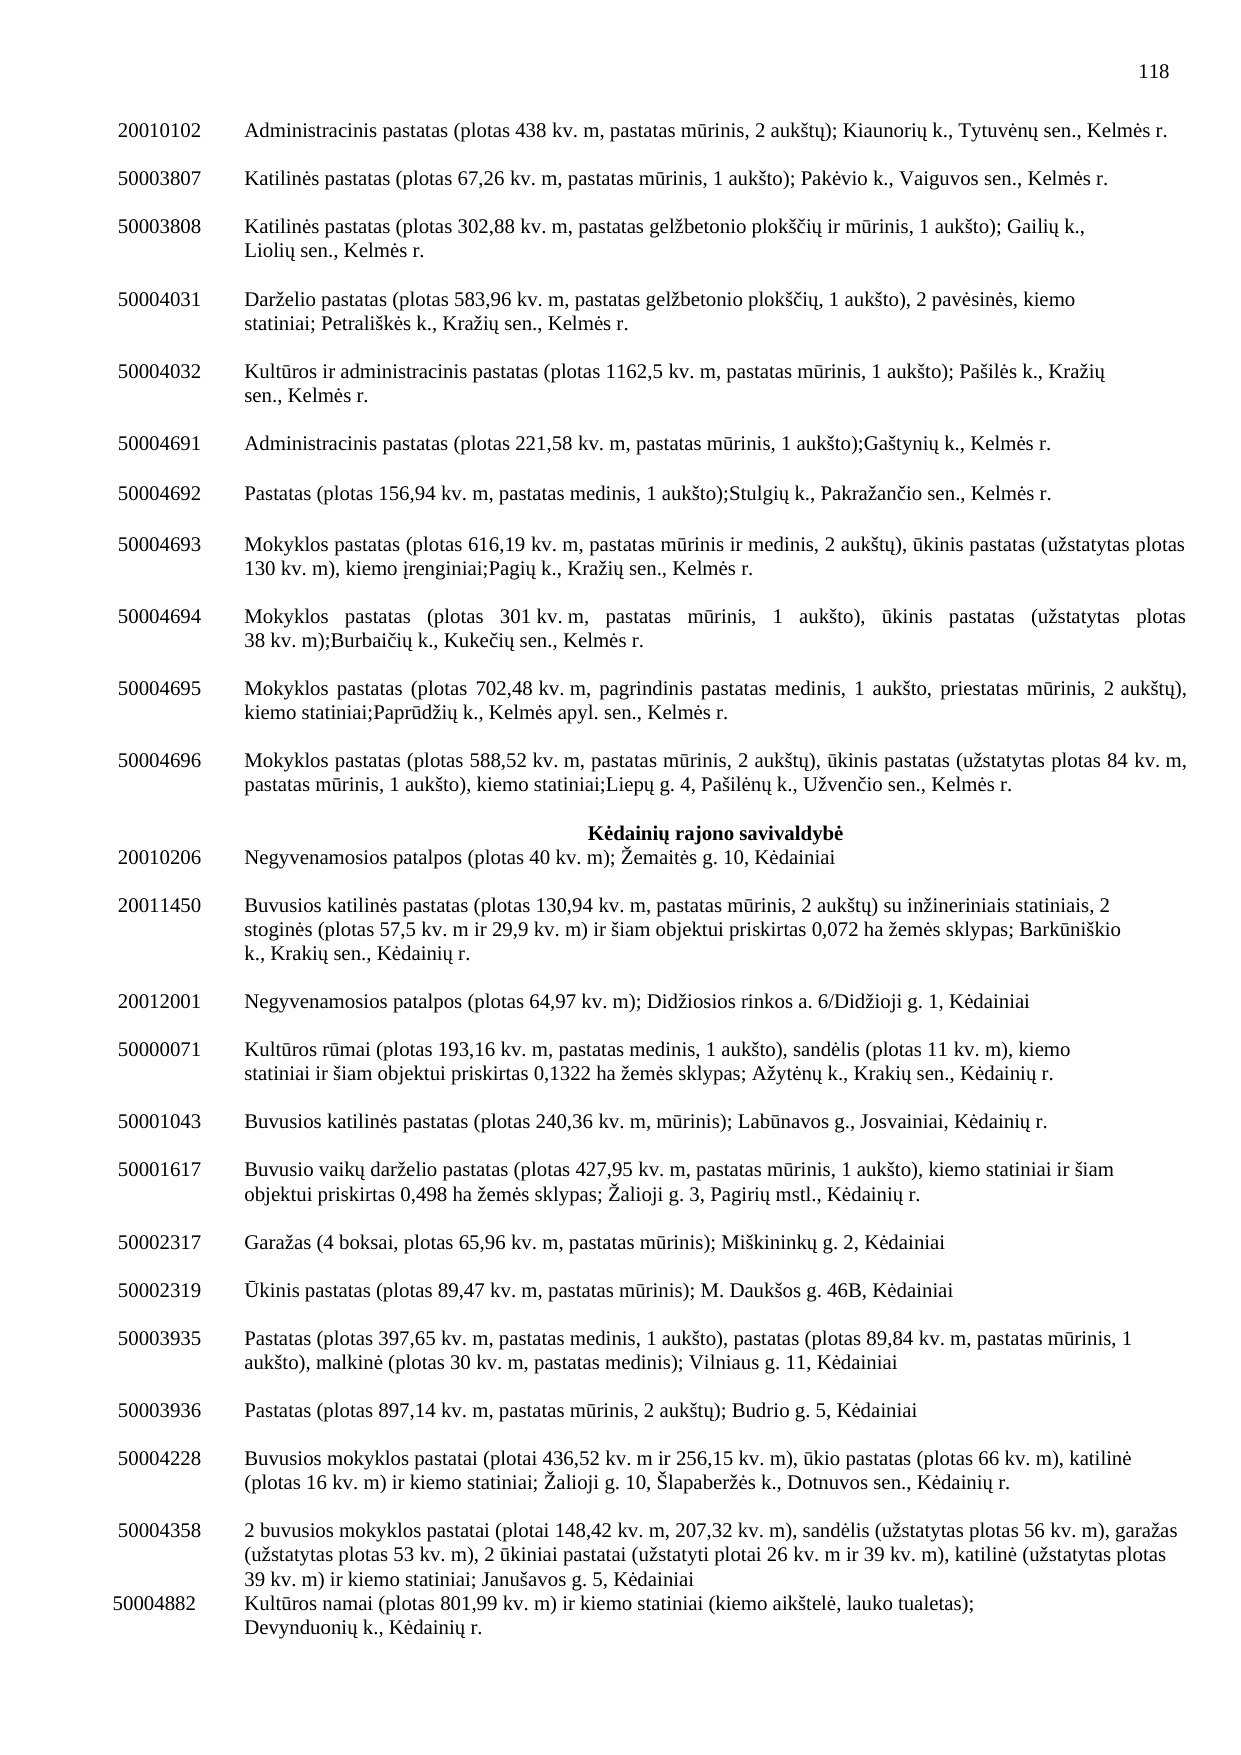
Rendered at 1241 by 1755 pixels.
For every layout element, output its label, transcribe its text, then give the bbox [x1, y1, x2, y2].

table_cell [1193, 893, 1198, 965]
table_cell [101, 821, 233, 844]
table_cell 50001617 [101, 1158, 233, 1206]
table_cell [1163, 1326, 1178, 1374]
table_cell [1198, 407, 1207, 431]
table_cell [1207, 335, 1240, 359]
table_cell [1193, 287, 1198, 335]
table_cell [1207, 821, 1240, 844]
table_cell Katilinės pastatas (plotas 302,88 kv. m, pastatas gelžbetonio plokščių ir mūrinis, 1 aukšto); Gailių k., Liolių sen., Kelmės r. [233, 214, 1148, 262]
table_cell [1198, 214, 1207, 262]
table_cell [1198, 1085, 1207, 1109]
table_cell [1198, 1278, 1207, 1302]
table_cell [1207, 845, 1240, 869]
table_cell [1148, 166, 1163, 190]
table_cell [1198, 604, 1207, 652]
table_cell [1198, 457, 1207, 481]
table_cell [1198, 1374, 1207, 1398]
table_cell [101, 1206, 1198, 1229]
table_cell [1148, 214, 1163, 262]
table_cell Pastatas (plotas 897,14 kv. m, pastatas mūrinis, 2 aukštų); Budrio g. 5, Kėdainiai [233, 1398, 1148, 1422]
table_cell [1193, 1158, 1198, 1206]
table_cell [1163, 287, 1178, 335]
table_cell [1198, 989, 1207, 1013]
table_cell [1198, 845, 1207, 869]
table_cell [1148, 1037, 1163, 1085]
table_cell [1148, 989, 1163, 1013]
table_cell [1207, 580, 1240, 604]
table_cell [1207, 287, 1240, 335]
table_cell Mokyklos pastatas (plotas 301 kv. m, pastatas mūrinis, 1 aukšto), ūkinis pastatas (užstatytas plotas 38 kv. m);Burbaičių k., Kukečių sen., Kelmės r. [233, 604, 1198, 652]
table_cell [1178, 359, 1192, 407]
table_cell [1178, 214, 1192, 262]
table_cell Buvusios katilinės pastatas (plotas 130,94 kv. m, pastatas mūrinis, 2 aukštų) su inžineriniais statiniais, 2 stoginės (plotas 57,5 kv. m ir 29,9 kv. m) ir šiam objektui priskirtas 0,072 ha žemės sklypas; Barkūniškio k., Krakių sen., Kėdainių r. [233, 893, 1148, 965]
table_cell [1207, 166, 1240, 190]
table_cell [1163, 1109, 1178, 1133]
table_cell [1148, 845, 1163, 869]
table_cell Ūkinis pastatas (plotas 89,47 kv. m, pastatas mūrinis); M. Daukšos g. 46B, Kėdainiai [233, 1278, 1148, 1302]
table_cell [1207, 1446, 1240, 1494]
table_cell 50004695 [101, 676, 233, 724]
table_cell [1198, 796, 1207, 821]
table_cell [1207, 989, 1240, 1013]
table_cell [1193, 989, 1198, 1013]
table_cell [1178, 1398, 1192, 1422]
table_cell [1207, 1374, 1240, 1398]
table_cell 50003807 [101, 166, 233, 190]
table_cell 50004031 [101, 287, 233, 335]
table_cell [1198, 1302, 1207, 1326]
table_cell [1198, 676, 1207, 724]
table_cell [1178, 1109, 1192, 1133]
table_cell [1207, 481, 1240, 508]
table_cell [1207, 893, 1240, 965]
table_cell [101, 796, 1198, 821]
table_cell [1148, 359, 1163, 407]
table_cell Administracinis pastatas (plotas 221,58 kv. m, pastatas mūrinis, 1 aukšto);Gaštynių k., Kelmės r. [233, 431, 1198, 457]
table_cell Kultūros namai (plotas 801,99 kv. m) ir kiemo statiniai (kiemo aikštelė, lauko tualetas); Devynduonių k., Kėdainių r. [233, 1591, 1192, 1639]
table_cell [1198, 1398, 1207, 1422]
table_cell [1207, 652, 1240, 676]
table_cell [1198, 1254, 1207, 1278]
table_cell [1193, 118, 1198, 142]
table_cell [1148, 1278, 1163, 1302]
table_cell [1198, 335, 1207, 359]
table_cell [1207, 532, 1240, 580]
table_cell [101, 263, 1198, 287]
table_cell [1198, 166, 1207, 190]
table_cell Garažas (4 boksai, plotas 65,96 kv. m, pastatas mūrinis); Miškininkų g. 2, Kėdainiai [233, 1230, 1148, 1254]
table_cell 20012001 [101, 989, 233, 1013]
table_cell 50004693 [101, 532, 233, 580]
table_cell 20011450 [101, 893, 233, 965]
table_cell [1198, 190, 1207, 214]
table_cell [1178, 166, 1192, 190]
table_cell [1207, 1278, 1240, 1302]
table_cell [1207, 214, 1240, 262]
table_cell [1163, 1037, 1178, 1085]
table_cell [1193, 1518, 1198, 1591]
table_cell [1198, 1518, 1207, 1591]
table_cell [1193, 1109, 1198, 1133]
table_cell [1178, 1326, 1192, 1374]
table_cell [1198, 580, 1207, 604]
table_cell [1207, 1518, 1240, 1591]
table_cell 50004032 [101, 359, 233, 407]
table_cell [1198, 869, 1207, 893]
table_cell [1193, 1398, 1198, 1422]
table_cell 50000071 [101, 1037, 233, 1085]
table_cell [1198, 821, 1207, 844]
table_cell [1207, 407, 1240, 431]
table_cell [1198, 142, 1207, 166]
table_cell 50003936 [101, 1398, 233, 1422]
table_cell 50003808 [101, 214, 233, 262]
table_cell Kultūros rūmai (plotas 193,16 kv. m, pastatas medinis, 1 aukšto), sandėlis (plotas 11 kv. m), kiemo statiniai ir šiam objektui priskirtas 0,1322 ha žemės sklypas; Ažytėnų k., Krakių sen., Kėdainių r. [233, 1037, 1148, 1085]
table_cell [1148, 287, 1163, 335]
table_cell [1198, 1591, 1207, 1639]
table_cell [1198, 481, 1207, 508]
table_cell Mokyklos pastatas (plotas 702,48 kv. m, pagrindinis pastatas medinis, 1 aukšto, priestatas mūrinis, 2 aukštų), kiemo statiniai;Paprūdžių k., Kelmės apyl. sen., Kelmės r. [233, 676, 1198, 724]
table_cell [1207, 1591, 1240, 1639]
table_cell [1148, 893, 1163, 965]
table_cell Mokyklos pastatas (plotas 588,52 kv. m, pastatas mūrinis, 2 aukštų), ūkinis pastatas (užstatytas plotas 84 kv. m, pastatas mūrinis, 1 aukšto), kiemo statiniai;Liepų g. 4, Pašilėnų k., Užvenčio sen., Kelmės r. [233, 748, 1198, 796]
table_cell [1198, 118, 1207, 142]
table_cell [101, 1133, 1198, 1157]
table_cell [1207, 1158, 1240, 1206]
table_cell [1178, 1278, 1192, 1302]
table_cell [1207, 1206, 1240, 1229]
table_cell [1207, 676, 1240, 724]
table_cell 50001043 [101, 1109, 233, 1133]
table_cell [1163, 1230, 1178, 1254]
table_cell [1207, 431, 1240, 457]
table_cell [1198, 1326, 1207, 1374]
table_cell [1198, 1230, 1207, 1254]
table_cell [1163, 893, 1178, 965]
table_cell Mokyklos pastatas (plotas 616,19 kv. m, pastatas mūrinis ir medinis, 2 aukštų), ūkinis pastatas (užstatytas plotas 130 kv. m), kiemo įrenginiai;Pagių k., Kražių sen., Kelmės r. [233, 532, 1198, 580]
table_cell [1207, 118, 1240, 142]
table_cell [101, 1013, 1198, 1037]
table_cell Negyvenamosios patalpos (plotas 64,97 kv. m); Didžiosios rinkos a. 6/Didžioji g. 1, Kėdainiai [233, 989, 1148, 1013]
table_cell [1178, 845, 1192, 869]
table_cell [1178, 1158, 1192, 1206]
table_cell 50004696 [101, 748, 233, 796]
table_cell [1207, 359, 1240, 407]
table_cell [1207, 965, 1240, 989]
table_cell Administracinis pastatas (plotas 438 kv. m, pastatas mūrinis, 2 aukštų); Kiaunorių k., Tytuvėnų sen., Kelmės r. [233, 118, 1192, 142]
table_cell [1198, 508, 1207, 532]
table_cell [1178, 1037, 1192, 1085]
table_cell [1163, 359, 1178, 407]
table_cell [1198, 748, 1207, 796]
table_cell [1198, 724, 1207, 748]
table_cell [1148, 1109, 1163, 1133]
table_cell [1207, 1494, 1240, 1518]
table_cell [1163, 989, 1178, 1013]
table_cell [1207, 604, 1240, 652]
table_cell [1193, 1278, 1198, 1302]
table_cell [1207, 748, 1240, 796]
table_cell [1198, 532, 1207, 580]
table_cell [1198, 1037, 1207, 1085]
table_cell [1198, 652, 1207, 676]
table_cell [1198, 1446, 1207, 1494]
table_cell [1207, 1037, 1240, 1085]
table_cell [1198, 1158, 1207, 1206]
table_cell [101, 580, 1198, 604]
table_cell 50004691 [101, 431, 233, 457]
table_cell [1207, 796, 1240, 821]
table_cell Katilinės pastatas (plotas 67,26 kv. m, pastatas mūrinis, 1 aukšto); Pakėvio k., Vaiguvos sen., Kelmės r. [233, 166, 1148, 190]
table_cell [1193, 359, 1198, 407]
table_cell [1148, 1398, 1163, 1422]
table_cell 50002319 [101, 1278, 233, 1302]
table_cell [1207, 1326, 1240, 1374]
table_cell Kėdainių rajono savivaldybė [233, 821, 1198, 844]
table_cell [1198, 1109, 1207, 1133]
table_cell [1198, 359, 1207, 407]
table_cell [101, 652, 1198, 676]
table_cell [1207, 1302, 1240, 1326]
table_cell [1207, 263, 1240, 287]
table_cell [1207, 1398, 1240, 1422]
table_cell [101, 1374, 1198, 1398]
table_cell [101, 335, 1198, 359]
table_cell [1148, 1158, 1163, 1206]
table_cell [101, 1085, 1198, 1109]
table_cell [1193, 1230, 1198, 1254]
table_cell 50004692 [101, 481, 233, 508]
table_cell [1163, 1278, 1178, 1302]
table_cell 50004228 [101, 1446, 233, 1494]
table_cell Buvusios mokyklos pastatai (plotai 436,52 kv. m ir 256,15 kv. m), ūkio pastatas (plotas 66 kv. m), katilinė (plotas 16 kv. m) ir kiemo statiniai; Žalioji g. 10, Šlapaberžės k., Dotnuvos sen., Kėdainių r. [233, 1446, 1192, 1494]
table_cell [1193, 1037, 1198, 1085]
table_cell [1163, 845, 1178, 869]
table_cell [101, 724, 1198, 748]
table_cell [1178, 893, 1192, 965]
table_cell [1207, 190, 1240, 214]
table_cell [1207, 1133, 1240, 1157]
table_cell Kultūros ir administracinis pastatas (plotas 1162,5 kv. m, pastatas mūrinis, 1 aukšto); Pašilės k., Kražių sen., Kelmės r. [233, 359, 1148, 407]
table_cell Pastatas (plotas 156,94 kv. m, pastatas medinis, 1 aukšto);Stulgių k., Pakražančio sen., Kelmės r. [233, 481, 1198, 508]
table_cell [1198, 1133, 1207, 1157]
table_cell [1198, 287, 1207, 335]
table_cell 50004882 [101, 1591, 233, 1639]
table_cell [101, 965, 1198, 989]
table_cell [1178, 287, 1192, 335]
table_cell [1207, 1085, 1240, 1109]
table_cell [101, 1254, 1198, 1278]
table_cell [1198, 1494, 1207, 1518]
table_cell [101, 508, 1198, 532]
table_cell [101, 1494, 1198, 1518]
table_cell [101, 190, 1198, 214]
table_cell [1163, 166, 1178, 190]
table_cell [1163, 214, 1178, 262]
table_cell [1207, 457, 1240, 481]
table_cell 50002317 [101, 1230, 233, 1254]
table_cell [1198, 965, 1207, 989]
table_cell 50004358 [101, 1518, 233, 1591]
table_cell [1207, 869, 1240, 893]
table_cell [1207, 1013, 1240, 1037]
table_cell [1193, 214, 1198, 262]
table_cell 2 buvusios mokyklos pastatai (plotai 148,42 kv. m, 207,32 kv. m), sandėlis (užstatytas plotas 56 kv. m), garažas (užstatytas plotas 53 kv. m), 2 ūkiniai pastatai (užstatyti plotai 26 kv. m ir 39 kv. m), katilinė (užstatytas plotas 39 kv. m) ir kiemo statiniai; Janušavos g. 5, Kėdainiai [233, 1518, 1192, 1591]
table_cell [101, 407, 1198, 431]
table_cell 50004694 [101, 604, 233, 652]
table_cell [1207, 508, 1240, 532]
table_cell [101, 1302, 1198, 1326]
table_cell [1198, 263, 1207, 287]
table_cell Buvusio vaikų darželio pastatas (plotas 427,95 kv. m, pastatas mūrinis, 1 aukšto), kiemo statiniai ir šiam objektui priskirtas 0,498 ha žemės sklypas; Žalioji g. 3, Pagirių mstl., Kėdainių r. [233, 1158, 1148, 1206]
table_cell [1207, 1109, 1240, 1133]
table_cell Pastatas (plotas 397,65 kv. m, pastatas medinis, 1 aukšto), pastatas (plotas 89,84 kv. m, pastatas mūrinis, 1 aukšto), malkinė (plotas 30 kv. m, pastatas medinis); Vilniaus g. 11, Kėdainiai [233, 1326, 1148, 1374]
table_cell [1193, 1446, 1198, 1494]
table_cell [1193, 1591, 1198, 1639]
table_cell [1207, 724, 1240, 748]
table_cell [1193, 1326, 1198, 1374]
table_cell [1207, 142, 1240, 166]
table_cell [1207, 1254, 1240, 1278]
table_cell [1198, 1013, 1207, 1037]
table_cell [1163, 1398, 1178, 1422]
table_cell [1178, 989, 1192, 1013]
table_cell 20010206 [101, 845, 233, 869]
table_cell Darželio pastatas (plotas 583,96 kv. m, pastatas gelžbetonio plokščių, 1 aukšto), 2 pavėsinės, kiemo statiniai; Petrališkės k., Kražių sen., Kelmės r. [233, 287, 1148, 335]
table_cell [1207, 1230, 1240, 1254]
table_cell [101, 869, 1198, 893]
table_cell [1148, 1326, 1163, 1374]
table_cell [1178, 1230, 1192, 1254]
table_cell [1198, 1206, 1207, 1229]
table_cell [1198, 1422, 1207, 1446]
table_cell [1198, 893, 1207, 965]
table_cell [1163, 1158, 1178, 1206]
table_cell [101, 142, 1198, 166]
table_cell 50003935 [101, 1326, 233, 1374]
table_cell [1193, 166, 1198, 190]
table_cell [1148, 1230, 1163, 1254]
table_cell 20010102 [101, 118, 233, 142]
table_cell [101, 457, 1198, 481]
table_cell [101, 1422, 1198, 1446]
table_cell Negyvenamosios patalpos (plotas 40 kv. m); Žemaitės g. 10, Kėdainiai [233, 845, 1148, 869]
table_cell [1207, 1422, 1240, 1446]
table_cell [1198, 431, 1207, 457]
table_cell [1193, 845, 1198, 869]
table_cell Buvusios katilinės pastatas (plotas 240,36 kv. m, mūrinis); Labūnavos g., Josvainiai, Kėdainių r. [233, 1109, 1148, 1133]
